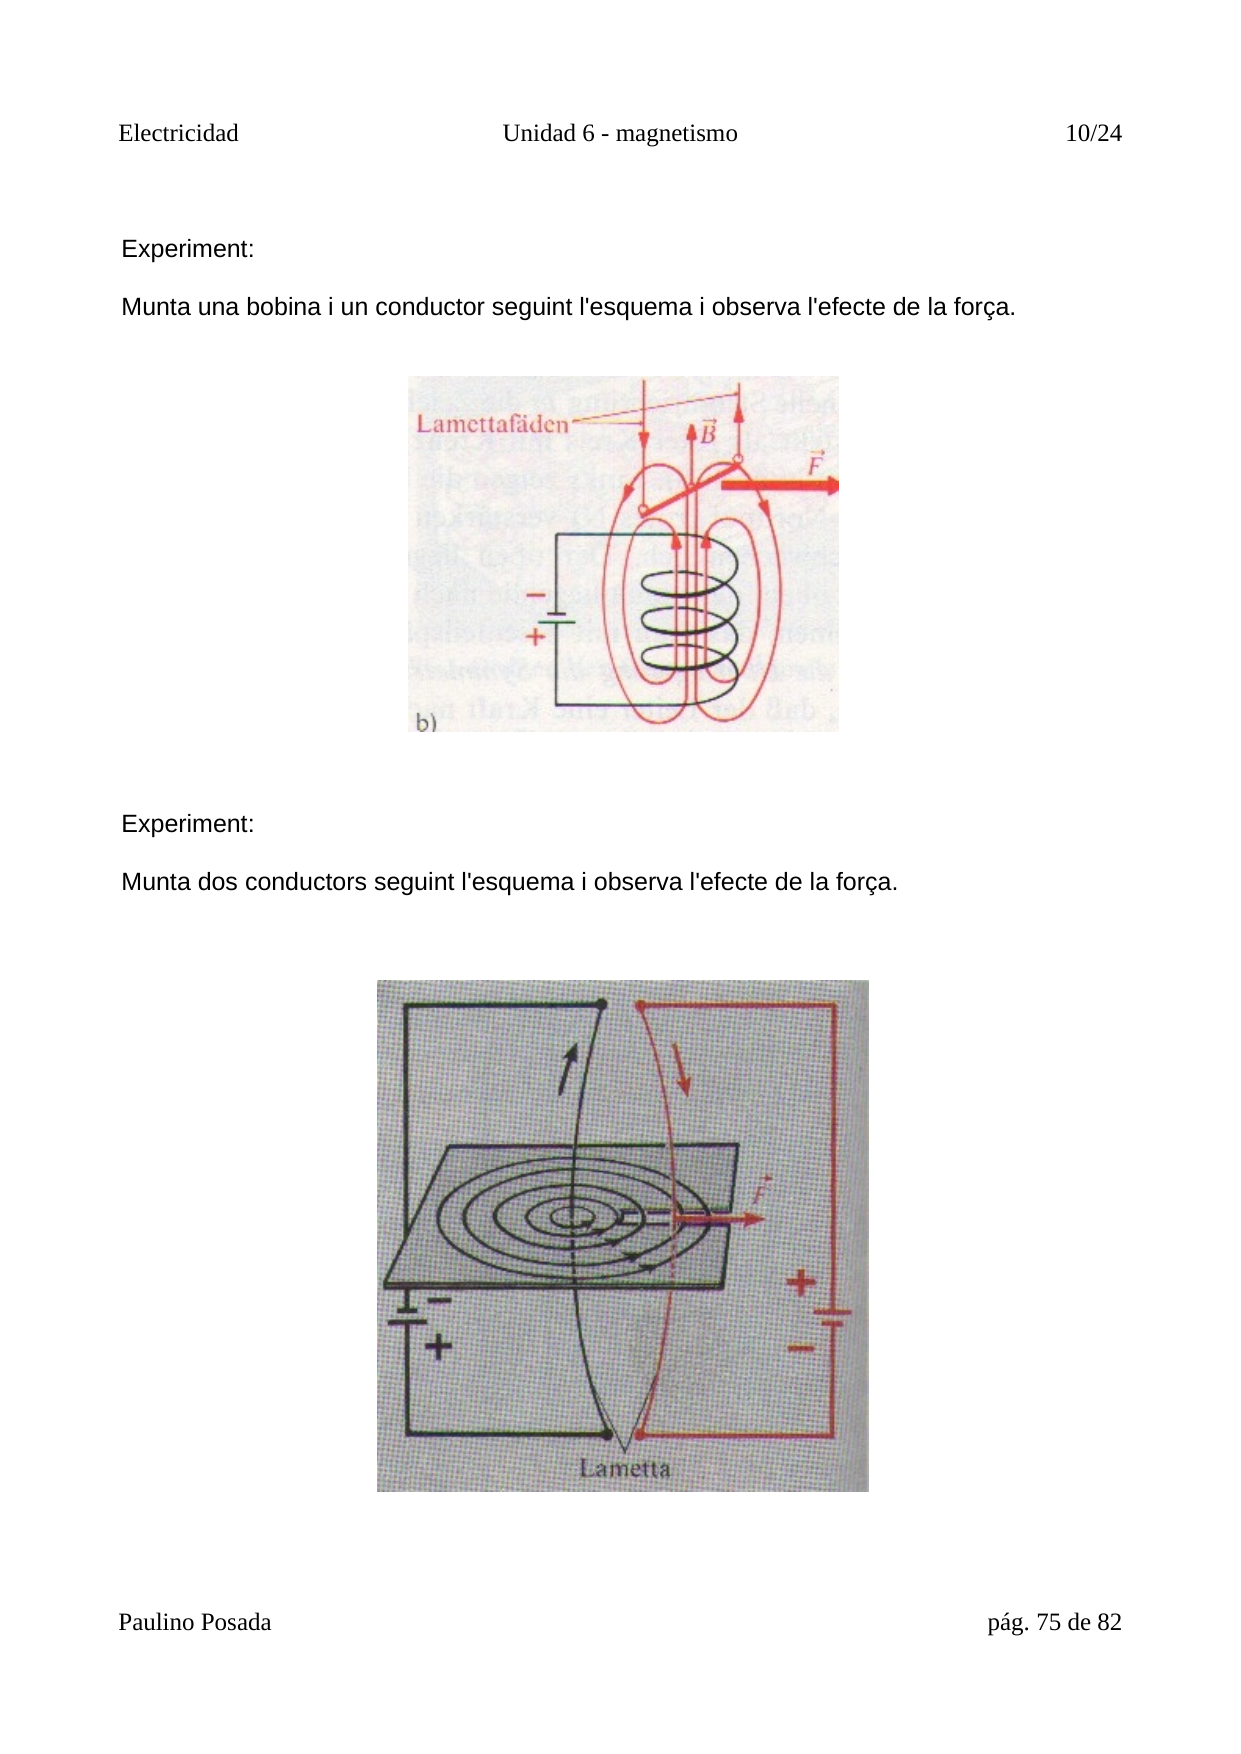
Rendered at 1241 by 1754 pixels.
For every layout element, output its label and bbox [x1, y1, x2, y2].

picture [408, 376, 839, 732]
picture [377, 980, 869, 1492]
